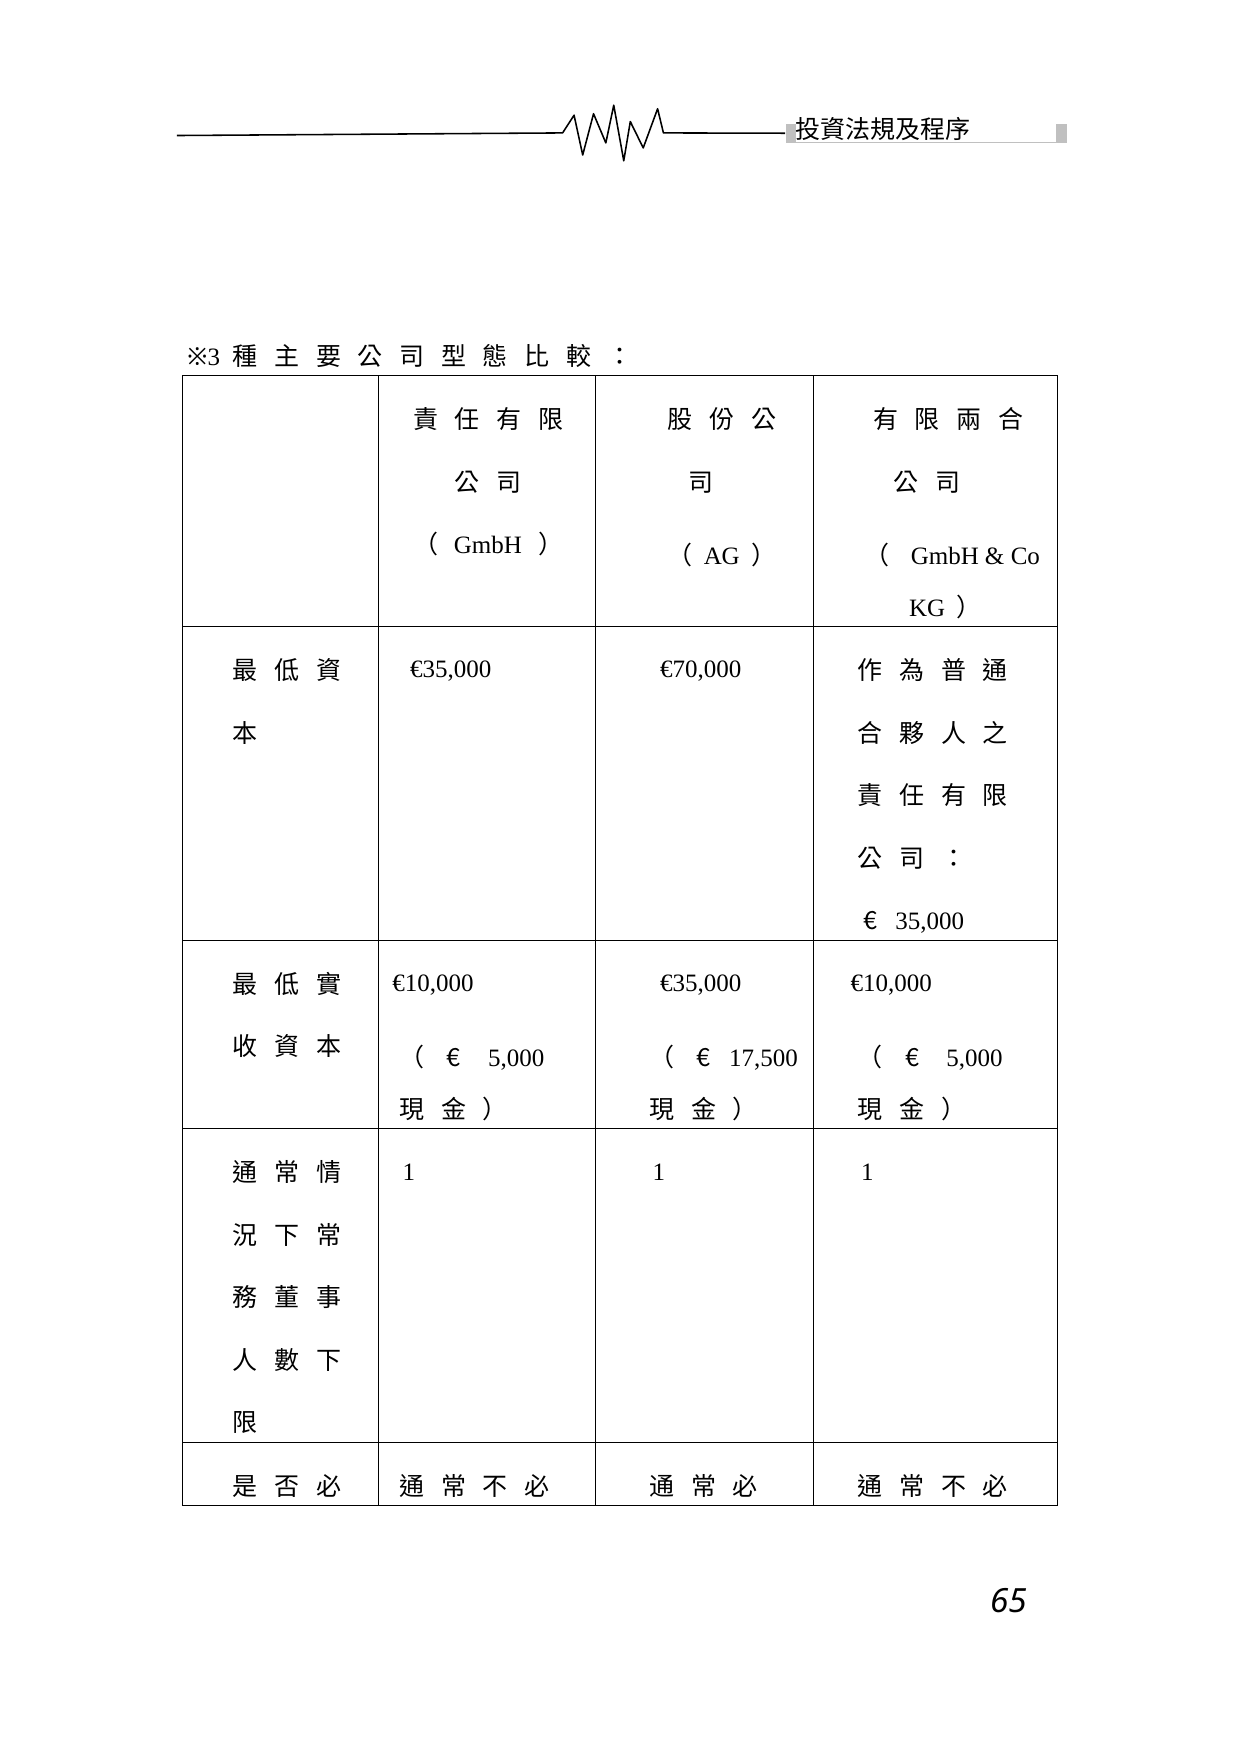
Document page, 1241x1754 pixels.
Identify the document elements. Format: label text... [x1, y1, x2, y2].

table_cell €35,000 [379, 627, 595, 940]
table_cell 是否必 [183, 1443, 378, 1505]
table_cell 作為普通合夥人之責任有限公司：€35,000 [814, 627, 1057, 940]
table_cell 通常不必 [814, 1443, 1057, 1505]
table_cell 通常不必 [379, 1443, 595, 1505]
table_cell €10,000 （€5,000現金） [814, 941, 1057, 1128]
table_header 責任有限公司（GmbH） [379, 376, 595, 626]
table_cell 最低資本 [183, 627, 378, 940]
table_cell 1 [379, 1129, 595, 1442]
table_header 有限兩合公司 （GmbH & Co KG） [814, 376, 1057, 626]
table_header [183, 376, 378, 626]
table_cell 通常情況下常務董事人數下限 [183, 1129, 378, 1442]
table_cell 最低實收資本 [183, 941, 378, 1128]
table_cell €70,000 [596, 627, 813, 940]
table_cell 通常必 [596, 1443, 813, 1505]
table_cell €35,000 （€17,500現金） [596, 941, 813, 1128]
table_cell 1 [814, 1129, 1057, 1442]
table_cell 1 [596, 1129, 813, 1442]
table_header 股份公司 （AG） [596, 376, 813, 626]
text ※3種主要公司型態比較： [183, 313, 1058, 375]
table_cell €10,000 （€5,000現金） [379, 941, 595, 1128]
